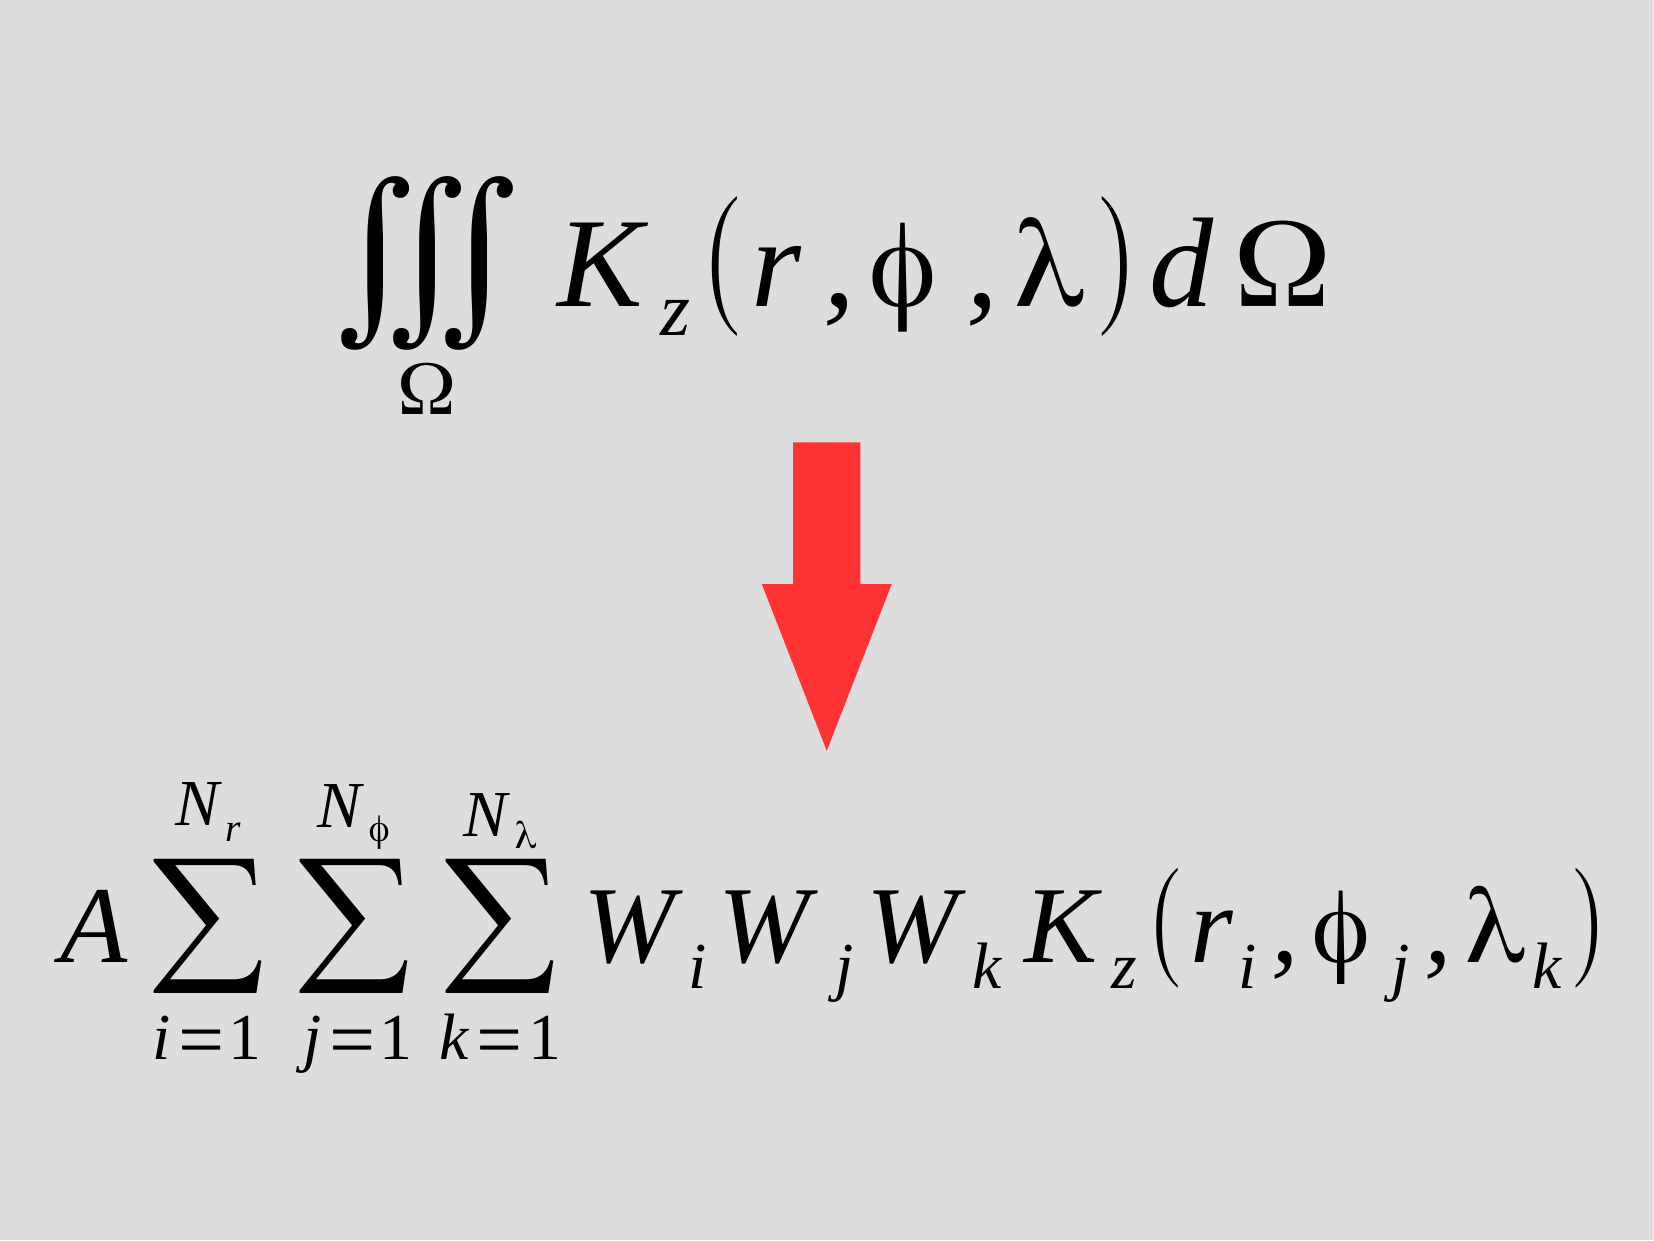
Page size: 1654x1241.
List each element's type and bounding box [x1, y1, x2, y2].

chart [314, 81, 1339, 419]
chart [43, 767, 1615, 1074]
text_box [761, 442, 892, 751]
